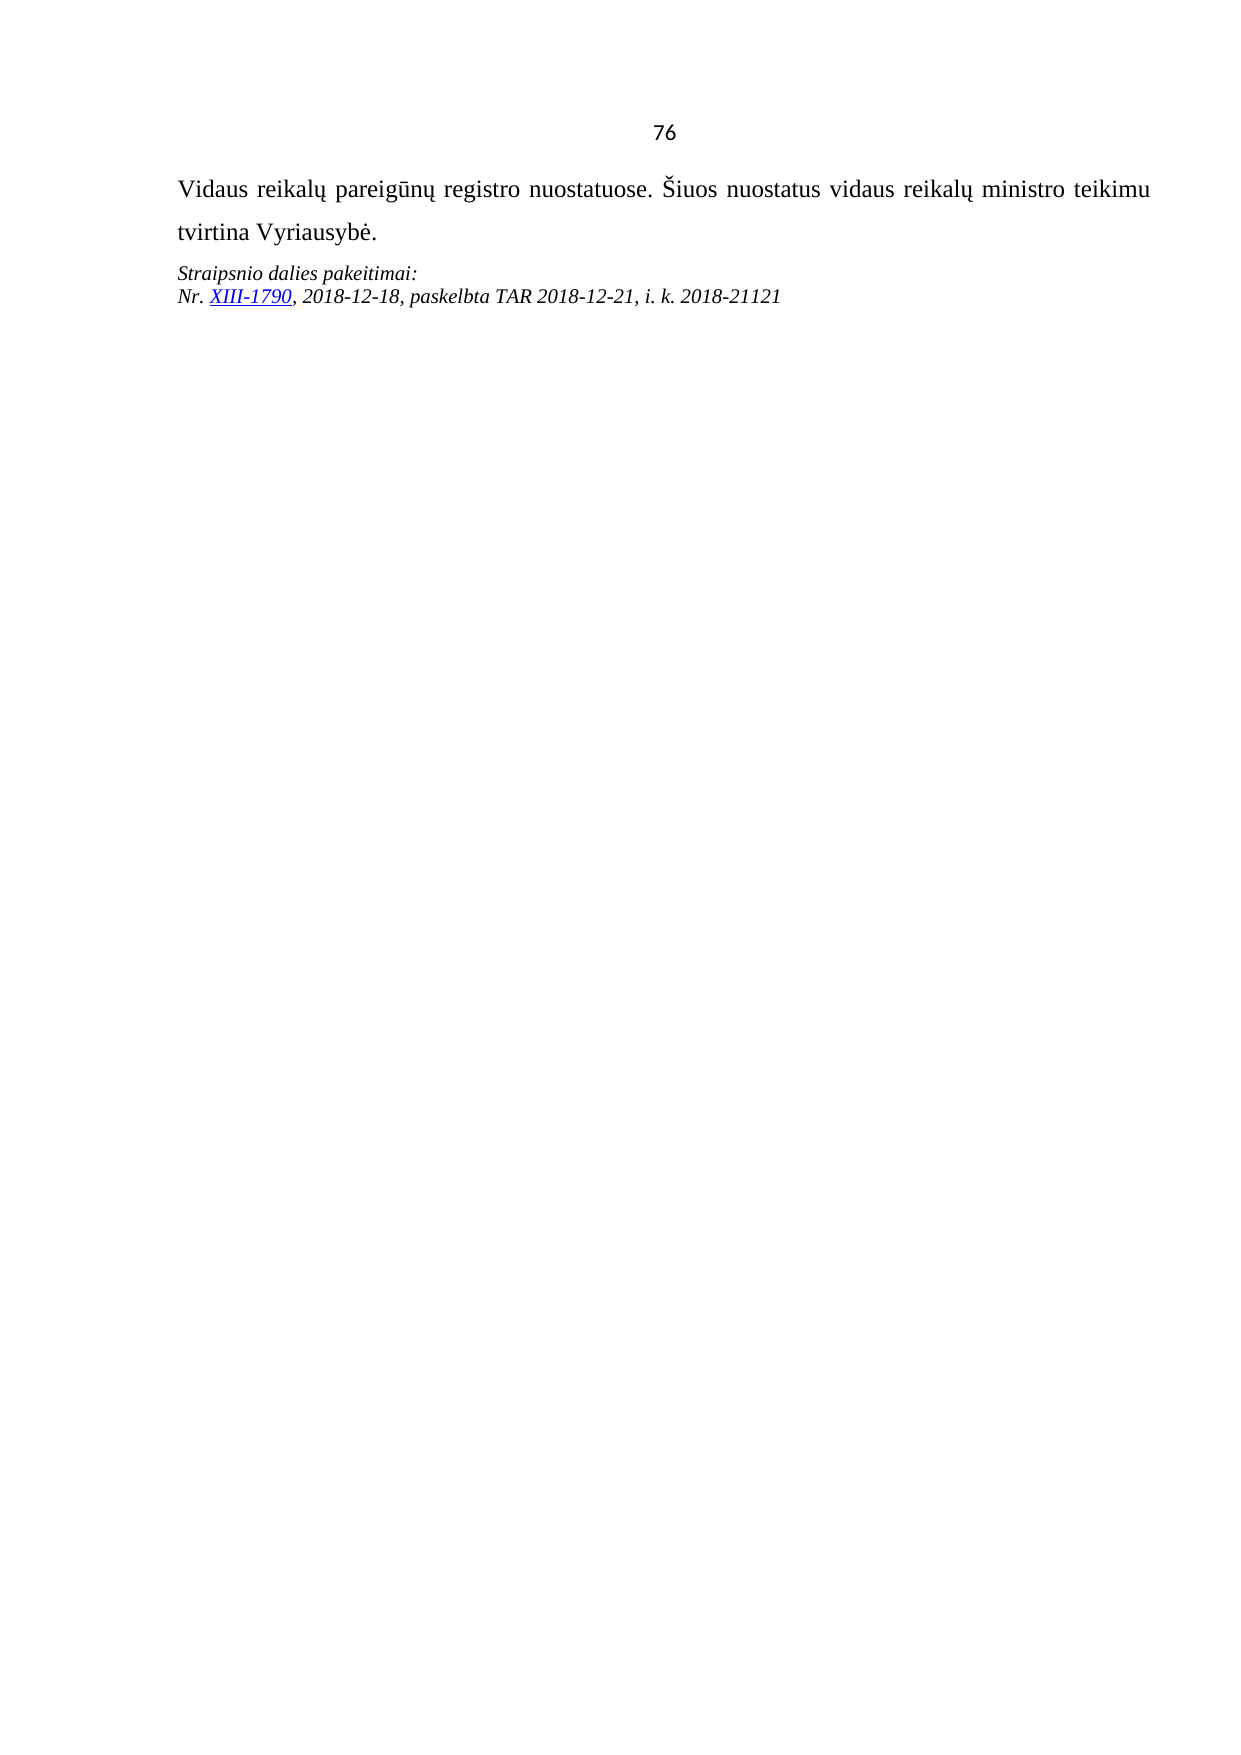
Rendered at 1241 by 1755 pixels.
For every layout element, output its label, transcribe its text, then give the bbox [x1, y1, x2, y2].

text Vidaus reikalų pareigūnų registro nuostatuose. Šiuos nuostatus vidaus reikalų ministro teikimu tvirtina Vyriausybė. [177, 174, 1152, 246]
text Nr. XIII-1790, 2018-12-18, paskelbta TAR 2018-12-21, i. k. 2018-21121 [177, 284, 1152, 308]
text Straipsnio dalies pakeitimai: [177, 260, 1152, 284]
